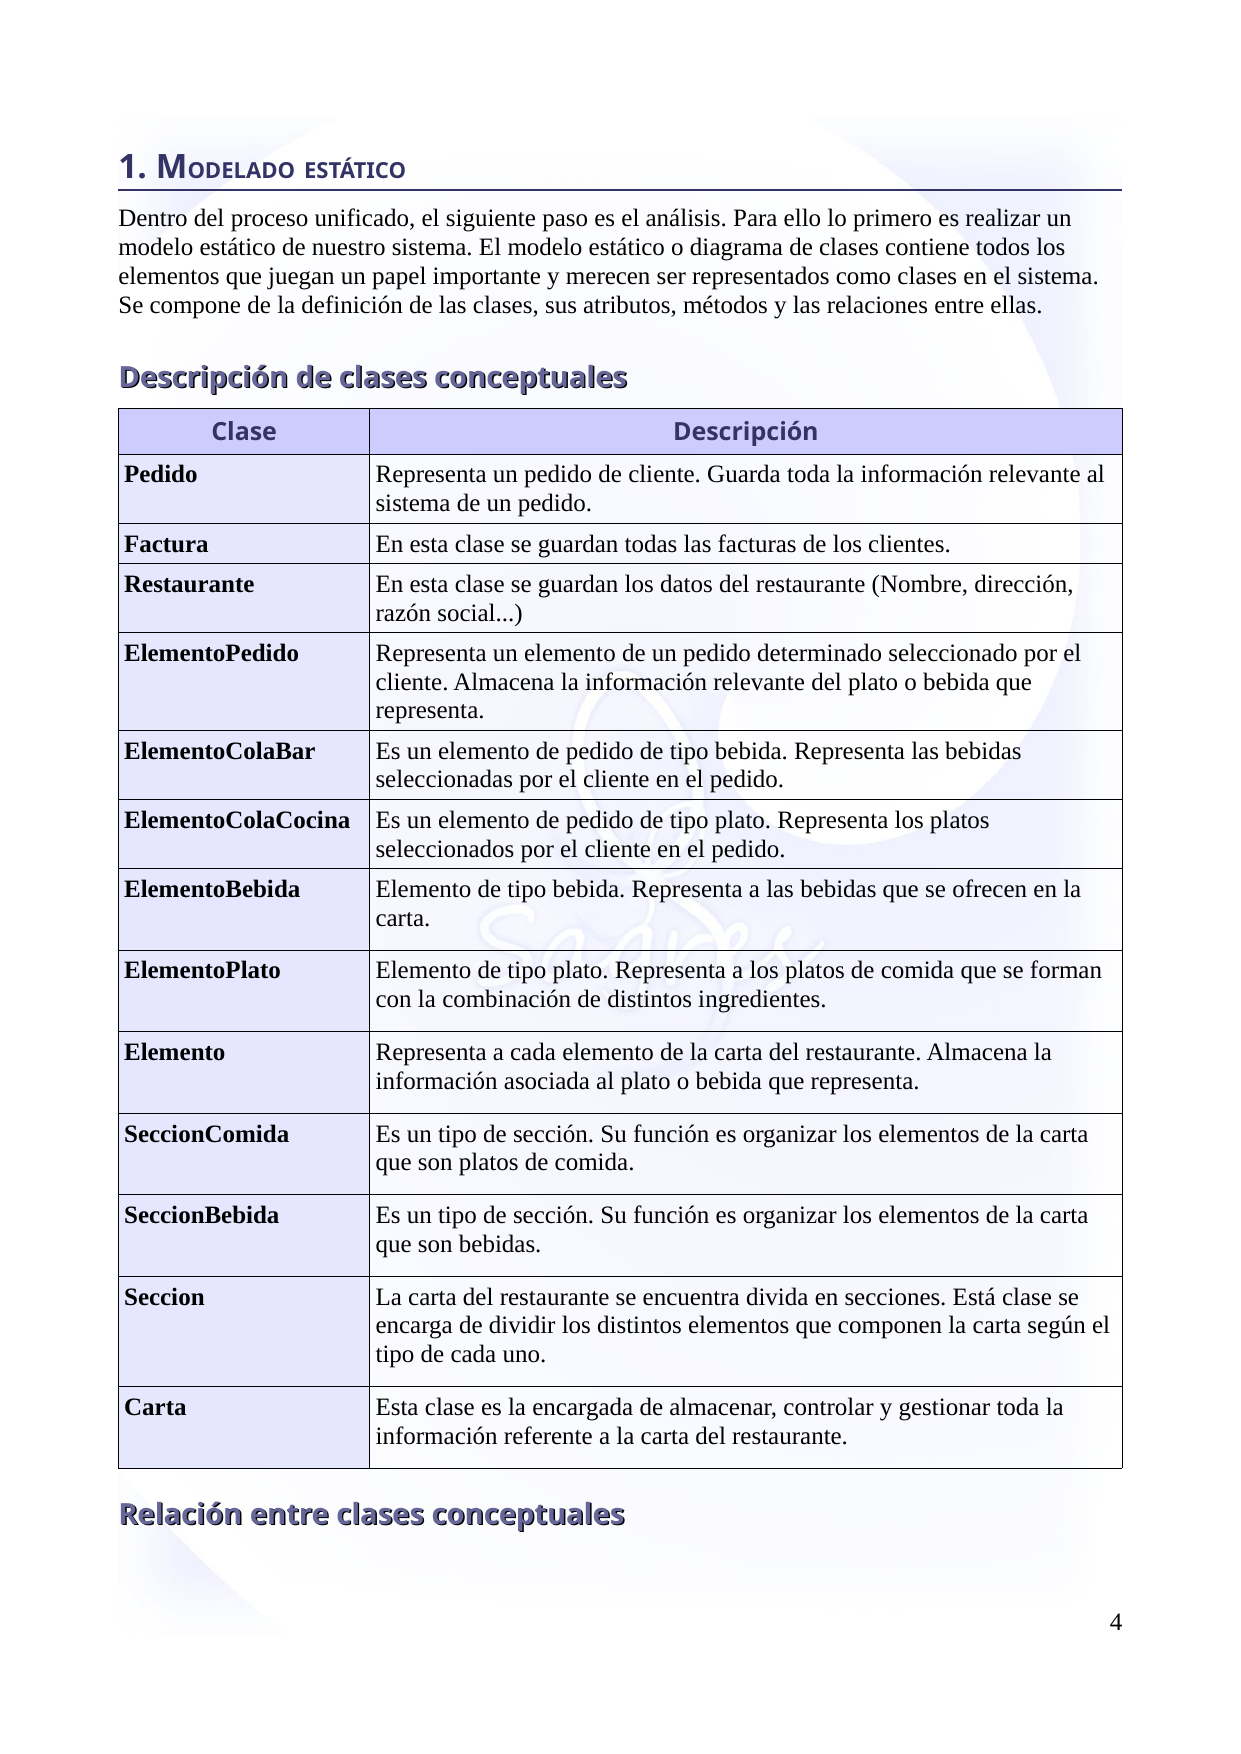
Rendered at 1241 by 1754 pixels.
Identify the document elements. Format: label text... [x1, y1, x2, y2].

subtitle Descripción de clases conceptuales [118, 356, 1122, 396]
picture [118, 318, 1122, 356]
picture [118, 1469, 1122, 1493]
picture [118, 396, 1122, 408]
table_cell En esta clase se guardan todas las facturas de los clientes. [370, 524, 1122, 563]
table_cell Es un elemento de pedido de tipo bebida. Representa las bebidas seleccionadas por el cliente en el pedido. [370, 731, 1122, 799]
table_cell Pedido [119, 455, 369, 523]
subtitle Relación entre clases conceptuales [118, 1493, 1122, 1533]
picture [118, 118, 1122, 143]
table_cell ElementoPlato [119, 951, 369, 1031]
subtitle 1. Modelado estático [118, 143, 1122, 189]
picture [118, 1533, 1122, 1636]
table_cell ElementoColaBar [119, 731, 369, 799]
table_cell Representa un pedido de cliente. Guarda toda la información relevante al sistema de un pedido. [370, 455, 1122, 523]
picture [118, 191, 1122, 203]
table_cell Es un elemento de pedido de tipo plato. Representa los platos seleccionados por el cliente en el pedido. [370, 800, 1122, 868]
table_cell ElementoBebida [119, 869, 369, 950]
table_cell SeccionComida [119, 1114, 369, 1194]
table_cell Seccion [119, 1277, 369, 1386]
table_cell Representa a cada elemento de la carta del restaurante. Almacena la información asociada al plato o bebida que representa. [370, 1032, 1122, 1113]
table_cell Restaurante [119, 564, 369, 632]
table_cell La carta del restaurante se encuentra divida en secciones. Está clase se encarga de dividir los distintos elementos que componen la carta según el tipo de cada uno. [370, 1277, 1122, 1386]
table_cell ElementoPedido [119, 633, 369, 730]
table_cell En esta clase se guardan los datos del restaurante (Nombre, dirección, razón social...) [370, 564, 1122, 632]
table_cell Factura [119, 524, 369, 563]
table_cell Carta [119, 1387, 369, 1468]
table_header Clase [119, 409, 369, 454]
table_cell Elemento de tipo plato. Representa a los platos de comida que se forman con la combinación de distintos ingredientes. [370, 951, 1122, 1031]
text Dentro del proceso unificado, el siguiente paso es el análisis. Para ello lo primero es realizar un modelo estático de nuestro sistema. El modelo estático o diagrama de clases contiene todos los elementos que juegan un papel importante y merecen ser representados como clases en el sistema. Se compone de la definición de las clases, sus atributos, métodos y las relaciones entre ellas. [118, 203, 1122, 318]
table_cell Representa un elemento de un pedido determinado seleccionado por el cliente. Almacena la información relevante del plato o bebida que representa. [370, 633, 1122, 730]
table_cell SeccionBebida [119, 1195, 369, 1276]
table_cell Es un tipo de sección. Su función es organizar los elementos de la carta que son platos de comida. [370, 1114, 1122, 1194]
table_cell ElementoColaCocina [119, 800, 369, 868]
table_cell Es un tipo de sección. Su función es organizar los elementos de la carta que son bebidas. [370, 1195, 1122, 1276]
table_cell Elemento de tipo bebida. Representa a las bebidas que se ofrecen en la carta. [370, 869, 1122, 950]
table_cell Elemento [119, 1032, 369, 1113]
table_header Descripción [370, 409, 1122, 454]
table_cell Esta clase es la encargada de almacenar, controlar y gestionar toda la información referente a la carta del restaurante. [370, 1387, 1122, 1468]
